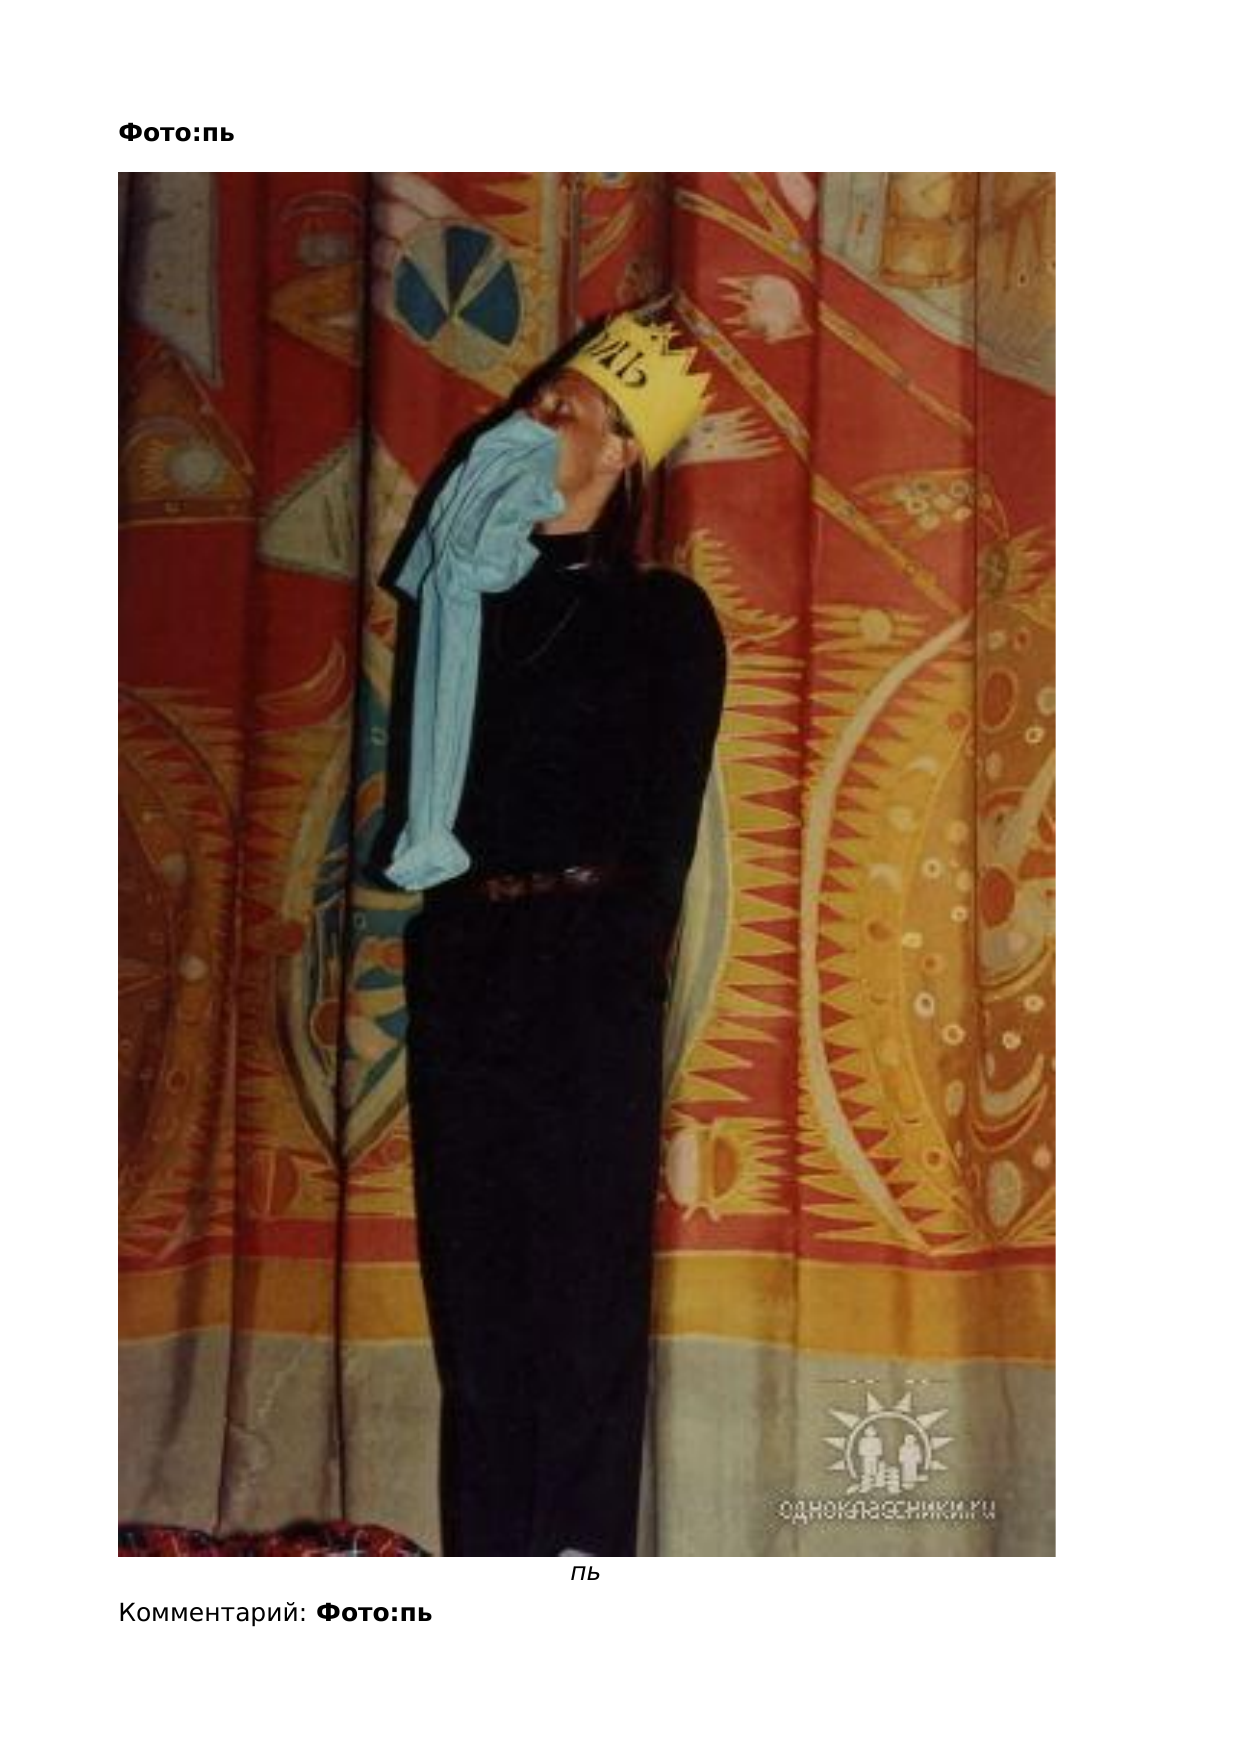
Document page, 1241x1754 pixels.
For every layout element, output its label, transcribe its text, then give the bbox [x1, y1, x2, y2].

text пь [118, 1557, 1056, 1586]
picture [118, 172, 1056, 1557]
subtitle Фото:пь [118, 118, 1122, 147]
text Комментарий: Фото:пь [118, 1598, 1122, 1628]
